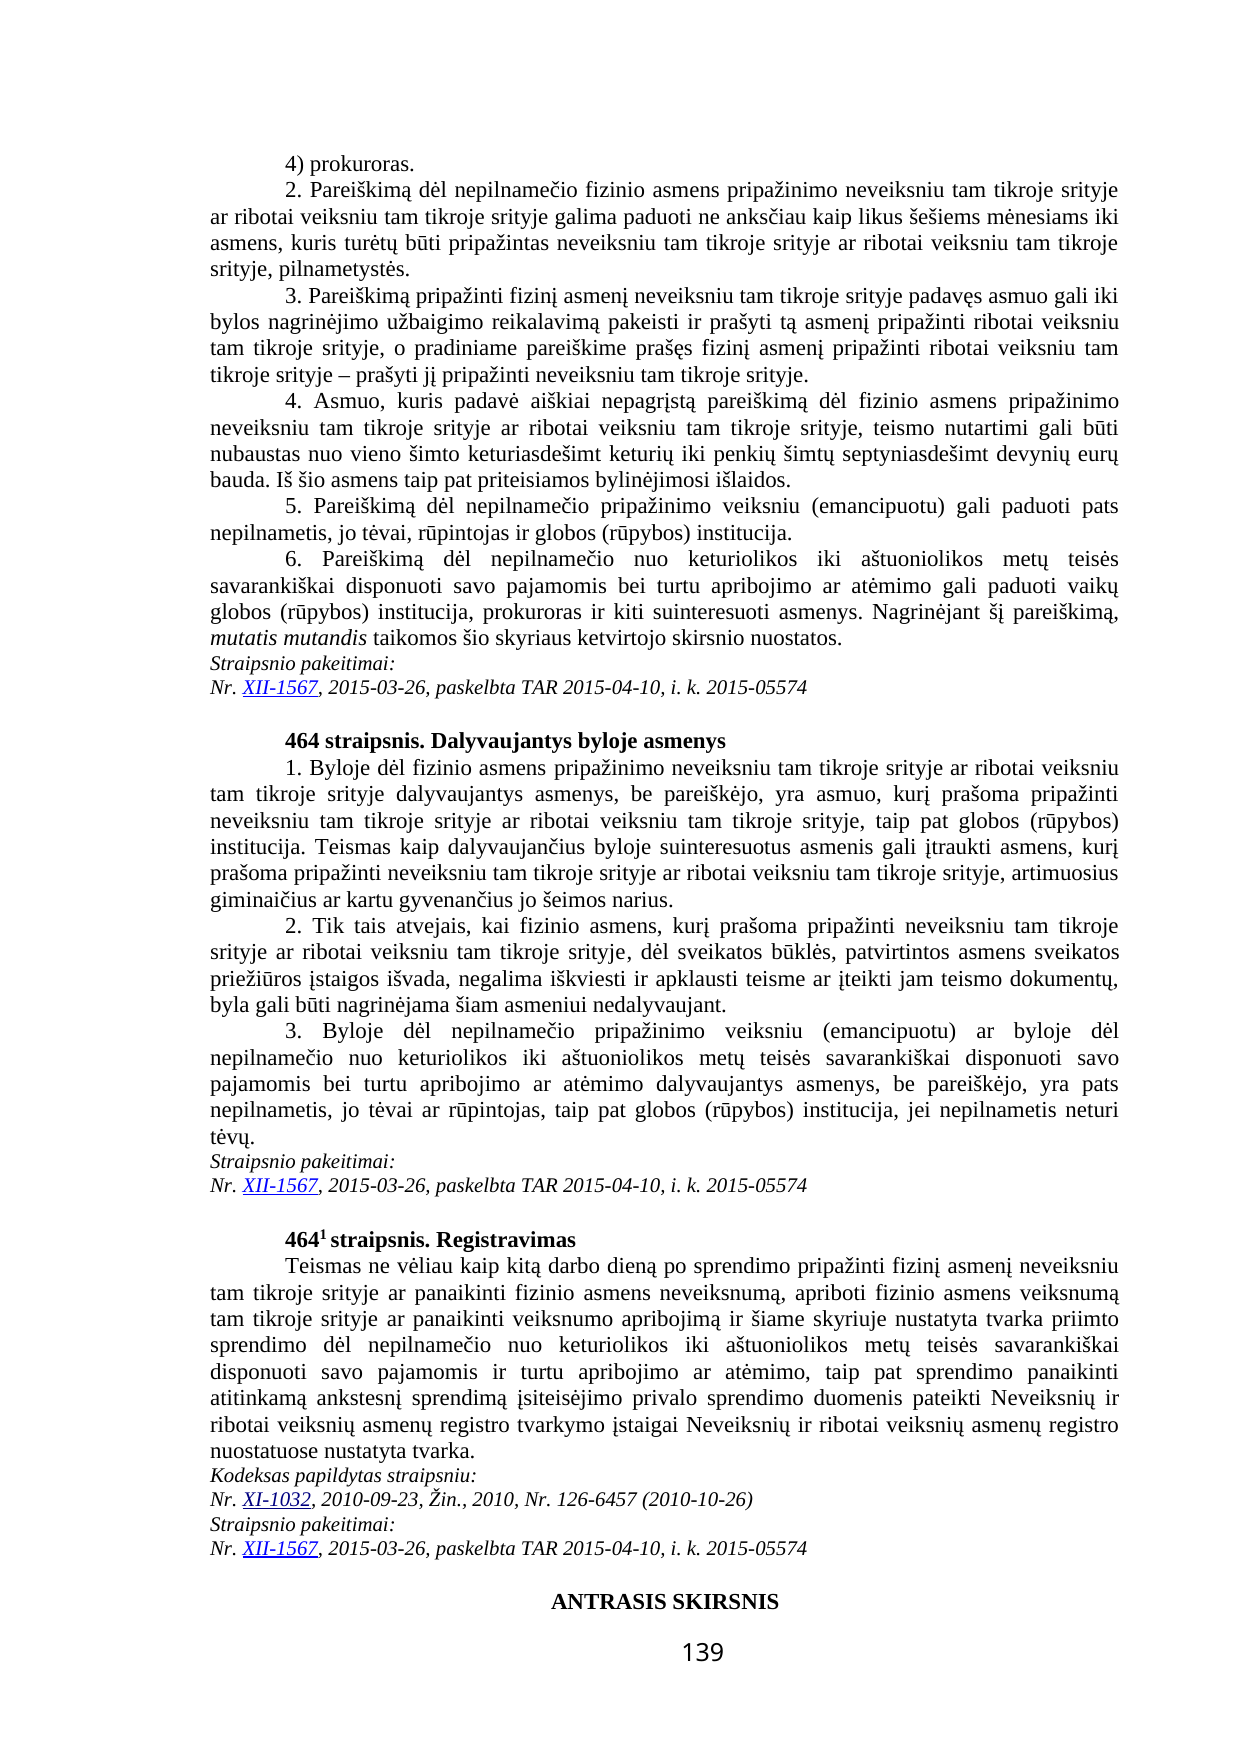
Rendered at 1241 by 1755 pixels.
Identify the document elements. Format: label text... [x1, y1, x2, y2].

text 6. Pareiškimą dėl nepilnamečio nuo keturiolikos iki aštuoniolikos metų teisės savarankiškai disponuoti savo pajamomis bei turtu apribojimo ar atėmimo gali paduoti vaikų globos (rūpybos) institucija, prokuroras ir kiti suinteresuoti asmenys. Nagrinėjant šį pareiškimą, mutatis mutandis taikomos šio skyriaus ketvirtojo skirsnio nuostatos. [210, 545, 1120, 651]
text 4. Asmuo, kuris padavė aiškiai nepagrįstą pareiškimą dėl fizinio asmens pripažinimo neveiksniu tam tikroje srityje ar ribotai veiksniu tam tikroje srityje, teismo nutartimi gali būti nubaustas nuo vieno šimto keturiasdešimt keturių iki penkių šimtų septyniasdešimt devynių eurų bauda. Iš šio asmens taip pat priteisiamos bylinėjimosi išlaidos. [210, 387, 1120, 493]
text Nr. XI-1032, 2010-09-23, Žin., 2010, Nr. 126-6457 (2010-10-26) [210, 1487, 1120, 1511]
text 5. Pareiškimą dėl nepilnamečio pripažinimo veiksniu (emancipuotu) gali paduoti pats nepilnametis, jo tėvai, rūpintojas ir globos (rūpybos) institucija. [210, 493, 1120, 545]
text Nr. XII-1567, 2015-03-26, paskelbta TAR 2015-04-10, i. k. 2015-05574 [210, 675, 1120, 699]
text Nr. XII-1567, 2015-03-26, paskelbta TAR 2015-04-10, i. k. 2015-05574 [210, 1173, 1120, 1197]
text 2. Tik tais atvejais, kai fizinio asmens, kurį prašoma pripažinti neveiksniu tam tikroje srityje ar ribotai veiksniu tam tikroje srityje, dėl sveikatos būklės, patvirtintos asmens sveikatos priežiūros įstaigos išvada, negalima iškviesti ir apklausti teisme ar įteikti jam teismo dokumentų, byla gali būti nagrinėjama šiam asmeniui nedalyvaujant. [210, 912, 1120, 1017]
text Nr. XII-1567, 2015-03-26, paskelbta TAR 2015-04-10, i. k. 2015-05574 [210, 1536, 1120, 1559]
text Straipsnio pakeitimai: [210, 1149, 1120, 1173]
text Kodeksas papildytas straipsniu: [210, 1463, 1120, 1487]
text Straipsnio pakeitimai: [210, 651, 1120, 675]
text 3. Byloje dėl nepilnamečio pripažinimo veiksniu (emancipuotu) ar byloje dėl nepilnamečio nuo keturiolikos iki aštuoniolikos metų teisės savarankiškai disponuoti savo pajamomis bei turtu apribojimo ar atėmimo dalyvaujantys asmenys, be pareiškėjo, yra pats nepilnametis, jo tėvai ar rūpintojas, taip pat globos (rūpybos) institucija, jei nepilnametis neturi tėvų. [210, 1017, 1120, 1149]
text Straipsnio pakeitimai: [210, 1511, 1120, 1536]
text 2. Pareiškimą dėl nepilnamečio fizinio asmens pripažinimo neveiksniu tam tikroje srityje ar ribotai veiksniu tam tikroje srityje galima paduoti ne anksčiau kaip likus šešiems mėnesiams iki asmens, kuris turėtų būti pripažintas neveiksniu tam tikroje srityje ar ribotai veiksniu tam tikroje srityje, pilnametystės. [210, 176, 1120, 282]
text 464 straipsnis. Dalyvaujantys byloje asmenys [210, 728, 1120, 754]
text 4) prokuroras. [210, 150, 1120, 176]
text 3. Pareiškimą pripažinti fizinį asmenį neveiksniu tam tikroje srityje padavęs asmuo gali iki bylos nagrinėjimo užbaigimo reikalavimą pakeisti ir prašyti tą asmenį pripažinti ribotai veiksniu tam tikroje srityje, o pradiniame pareiškime prašęs fizinį asmenį pripažinti ribotai veiksniu tam tikroje srityje – prašyti jį pripažinti neveiksniu tam tikroje srityje. [210, 282, 1120, 387]
text 1. Byloje dėl fizinio asmens pripažinimo neveiksniu tam tikroje srityje ar ribotai veiksniu tam tikroje srityje dalyvaujantys asmenys, be pareiškėjo, yra asmuo, kurį prašoma pripažinti neveiksniu tam tikroje srityje ar ribotai veiksniu tam tikroje srityje, taip pat globos (rūpybos) institucija. Teismas kaip dalyvaujančius byloje suinteresuotus asmenis gali įtraukti asmens, kurį prašoma pripažinti neveiksniu tam tikroje srityje ar ribotai veiksniu tam tikroje srityje, artimuosius giminaičius ar kartu gyvenančius jo šeimos narius. [210, 754, 1120, 912]
text 4641 straipsnis. Registravimas [210, 1226, 1120, 1252]
text Teismas ne vėliau kaip kitą darbo dieną po sprendimo pripažinti fizinį asmenį neveiksniu tam tikroje srityje ar panaikinti fizinio asmens neveiksnumą, apriboti fizinio asmens veiksnumą tam tikroje srityje ar panaikinti veiksnumo apribojimą ir šiame skyriuje nustatyta tvarka priimto sprendimo dėl nepilnamečio nuo keturiolikos iki aštuoniolikos metų teisės savarankiškai disponuoti savo pajamomis ir turtu apribojimo ar atėmimo, taip pat sprendimo panaikinti atitinkamą ankstesnį sprendimą įsiteisėjimo privalo sprendimo duomenis pateikti Neveiksnių ir ribotai veiksnių asmenų registro tvarkymo įstaigai Neveiksnių ir ribotai veiksnių asmenų registro nuostatuose nustatyta tvarka. [210, 1252, 1120, 1463]
text Antrasis skirsnis [210, 1588, 1120, 1615]
